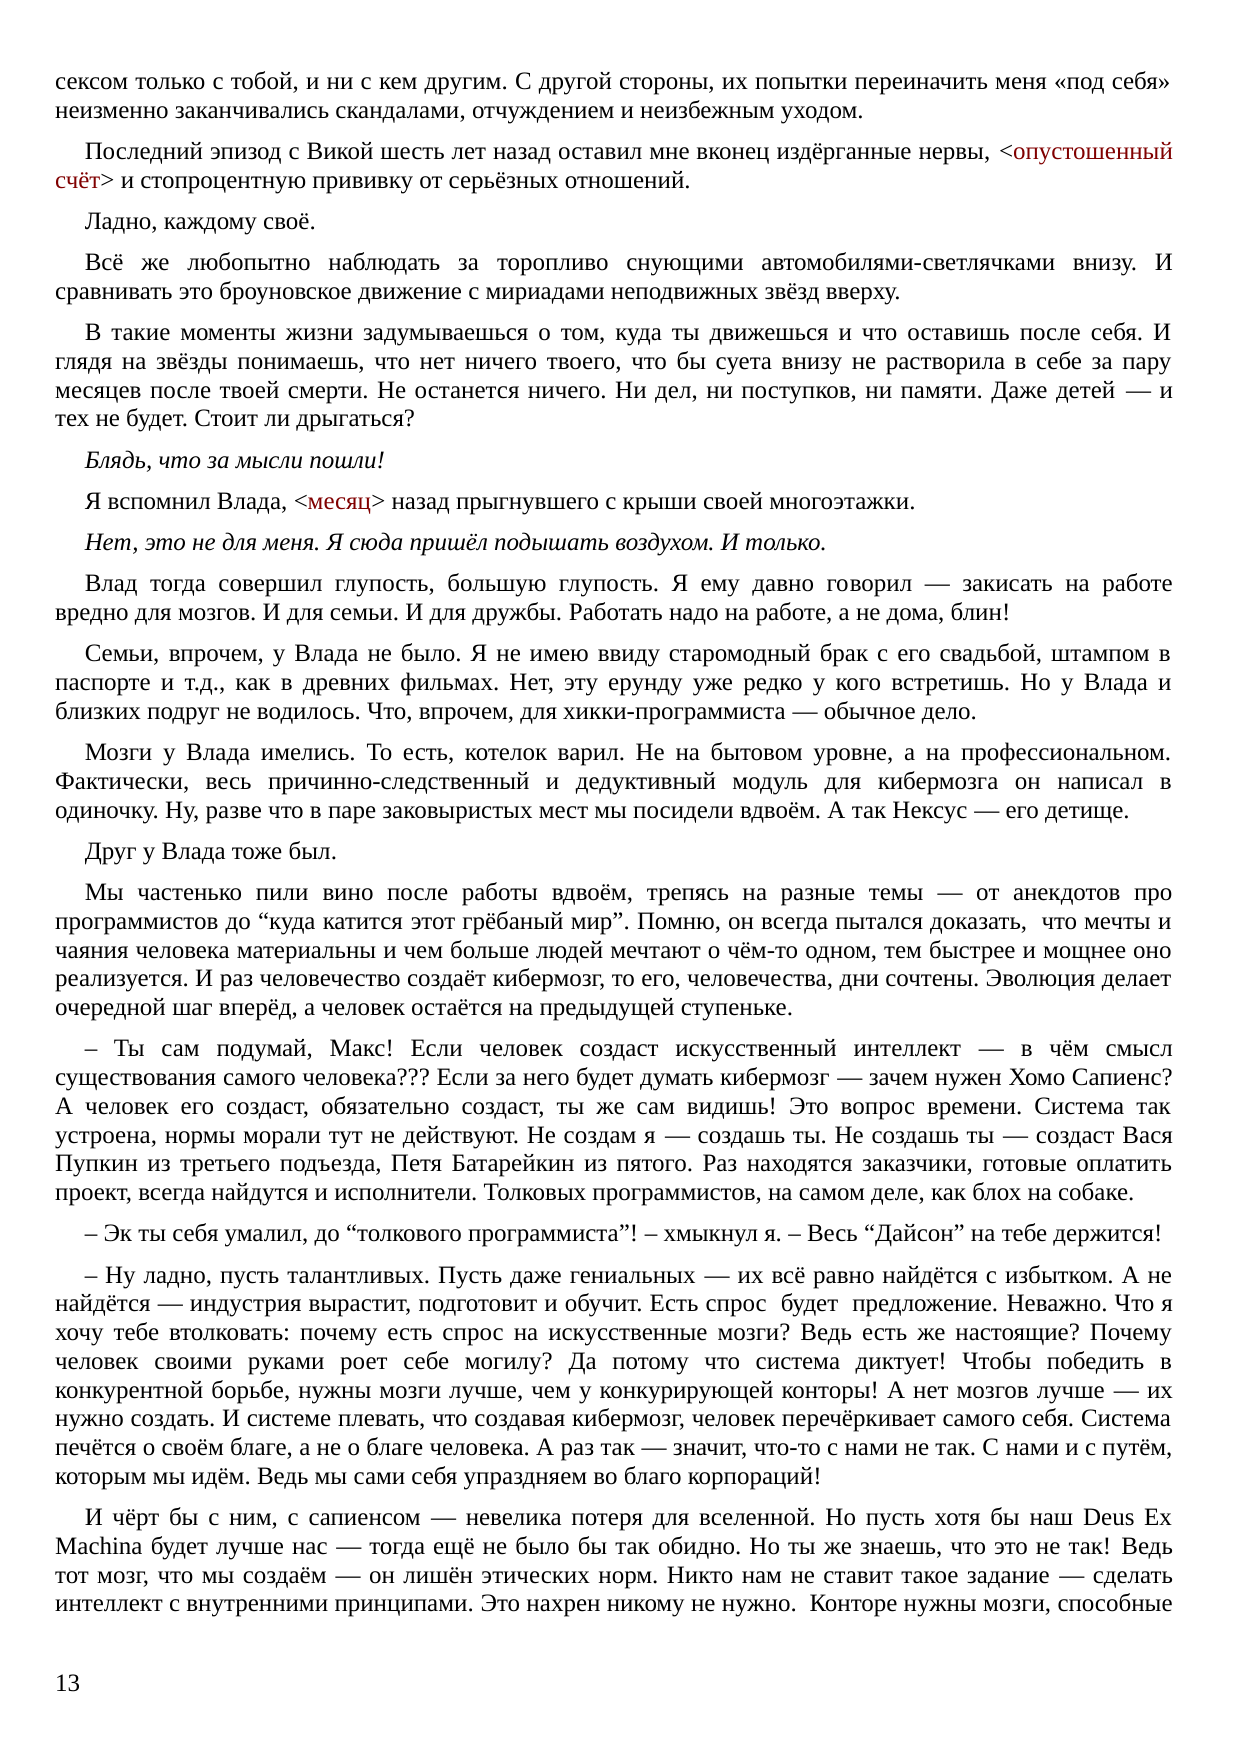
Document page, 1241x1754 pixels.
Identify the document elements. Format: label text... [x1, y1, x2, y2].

text И чёрт бы с ним, с сапиенсом — невелика потеря для вселенной. Но пусть хотя бы наш Deus Ex Machina будет лучше нас — тогда ещё не было бы так обидно. Но ты же знаешь, что это не так! Ведь тот мозг, что мы создаём — он лишён этических норм. Никто нам не ставит такое задание — сделать интеллект с внутренними принципами. Это нахрен никому не нужно. Конторе нужны мозги, способные [55, 1502, 1173, 1617]
text В такие моменты жизни задумываешься о том, куда ты движешься и что оставишь после себя. И глядя на звёзды понимаешь, что нет ничего твоего, что бы суета внизу не растворила в себе за пару месяцев после твоей смерти. Не останется ничего. Ни дел, ни поступков, ни памяти. Даже детей — и тех не будет. Стоит ли дрыгаться? [55, 317, 1173, 432]
text Мы частенько пили вино после работы вдвоём, трепясь на разные темы — от анекдотов про программистов до “куда катится этот грёбаный мир”. Помню, он всегда пытался доказать, что мечты и чаяния человека материальны и чем больше людей мечтают о чём-то одном, тем быстрее и мощнее оно реализуется. И раз человечество создаёт кибермозг, то его, человечества, дни сочтены. Эволюция делает очередной шаг вперёд, а человек остаётся на предыдущей ступеньке. [55, 877, 1173, 1021]
text Нет, это не для меня. Я сюда пришёл подышать воздухом. И только. [55, 527, 1173, 556]
text Блядь, что за мысли пошли! [55, 445, 1173, 473]
text Ладно, каждому своё. [55, 206, 1173, 235]
text Последний эпизод с Викой шесть лет назад оставил мне вконец издёрганные нервы, <опустошенный счёт> и стопроцентную прививку от серьёзных отношений. [55, 136, 1173, 193]
text Всё же любопытно наблюдать за торопливо снующими автомобилями-светлячками внизу. И сравнивать это броуновское движение с мириадами неподвижных звёзд вверху. [55, 247, 1173, 305]
text Влад тогда совершил глупость, большую глупость. Я ему давно говорил — закисать на работе вредно для мозгов. И для семьи. И для дружбы. Работать надо на работе, а не дома, блин! [55, 568, 1173, 626]
text Мозги у Влада имелись. То есть, котелок варил. Не на бытовом уровне, а на профессиональном. Фактически, весь причинно-следственный и дедуктивный модуль для кибермозга он написал в одиночку. Ну, разве что в паре заковыристых мест мы посидели вдвоём. А так Нексус — его детище. [55, 737, 1173, 823]
text – Ну ладно, пусть талантливых. Пусть даже гениальных — их всё равно найдётся с избытком. А не найдётся — индустрия вырастит, подготовит и обучит. Есть спрос будет предложение. Неважно. Что я хочу тебе втолковать: почему есть спрос на искусственные мозги? Ведь есть же настоящие? Почему человек своими руками роет себе могилу? Да потому что система диктует! Чтобы победить в конкурентной борьбе, нужны мозги лучше, чем у конкурирующей конторы! А нет мозгов лучше — их нужно создать. И системе плевать, что создавая кибермозг, человек перечёркивает самого себя. Система печётся о своём благе, а не о благе человека. А раз так — значит, что-то с нами не так. С нами и с путём, которым мы идём. Ведь мы сами себя упраздняем во благо корпораций! [55, 1260, 1173, 1490]
text Друг у Влада тоже был. [55, 836, 1173, 865]
text – Ты сам подумай, Макс! Если человек создаст искусственный интеллект — в чём смысл существования самого человека??? Если за него будет думать кибермозг — зачем нужен Хомо Сапиенс? А человек его создаст, обязательно создаст, ты же сам видишь! Это вопрос времени. Система так устроена, нормы морали тут не действуют. Не создам я — создашь ты. Не создашь ты — создаст Вася Пупкин из третьего подъезда, Петя Батарейкин из пятого. Раз находятся заказчики, готовые оплатить проект, всегда найдутся и исполнители. Толковых программистов, на самом деле, как блох на собаке. [55, 1033, 1173, 1206]
text – Эк ты себя умалил, до “толкового программиста”! – хмыкнул я. – Весь “Дайсон” на тебе держится! [55, 1218, 1173, 1247]
text Семьи, впрочем, у Влада не было. Я не имею ввиду старомодный брак с его свадьбой, штампом в паспорте и т.д., как в древних фильмах. Нет, эту ерунду уже редко у кого встретишь. Но у Влада и близких подруг не водилось. Что, впрочем, для хикки-программиста — обычное дело. [55, 638, 1173, 725]
text сексом только с тобой, и ни с кем другим. С другой стороны, их попытки переиначить меня «под себя» неизменно заканчивались скандалами, отчуждением и неизбежным уходом. [55, 66, 1173, 123]
text Я вспомнил Влада, <месяц> назад прыгнувшего с крыши своей многоэтажки. [55, 486, 1173, 515]
